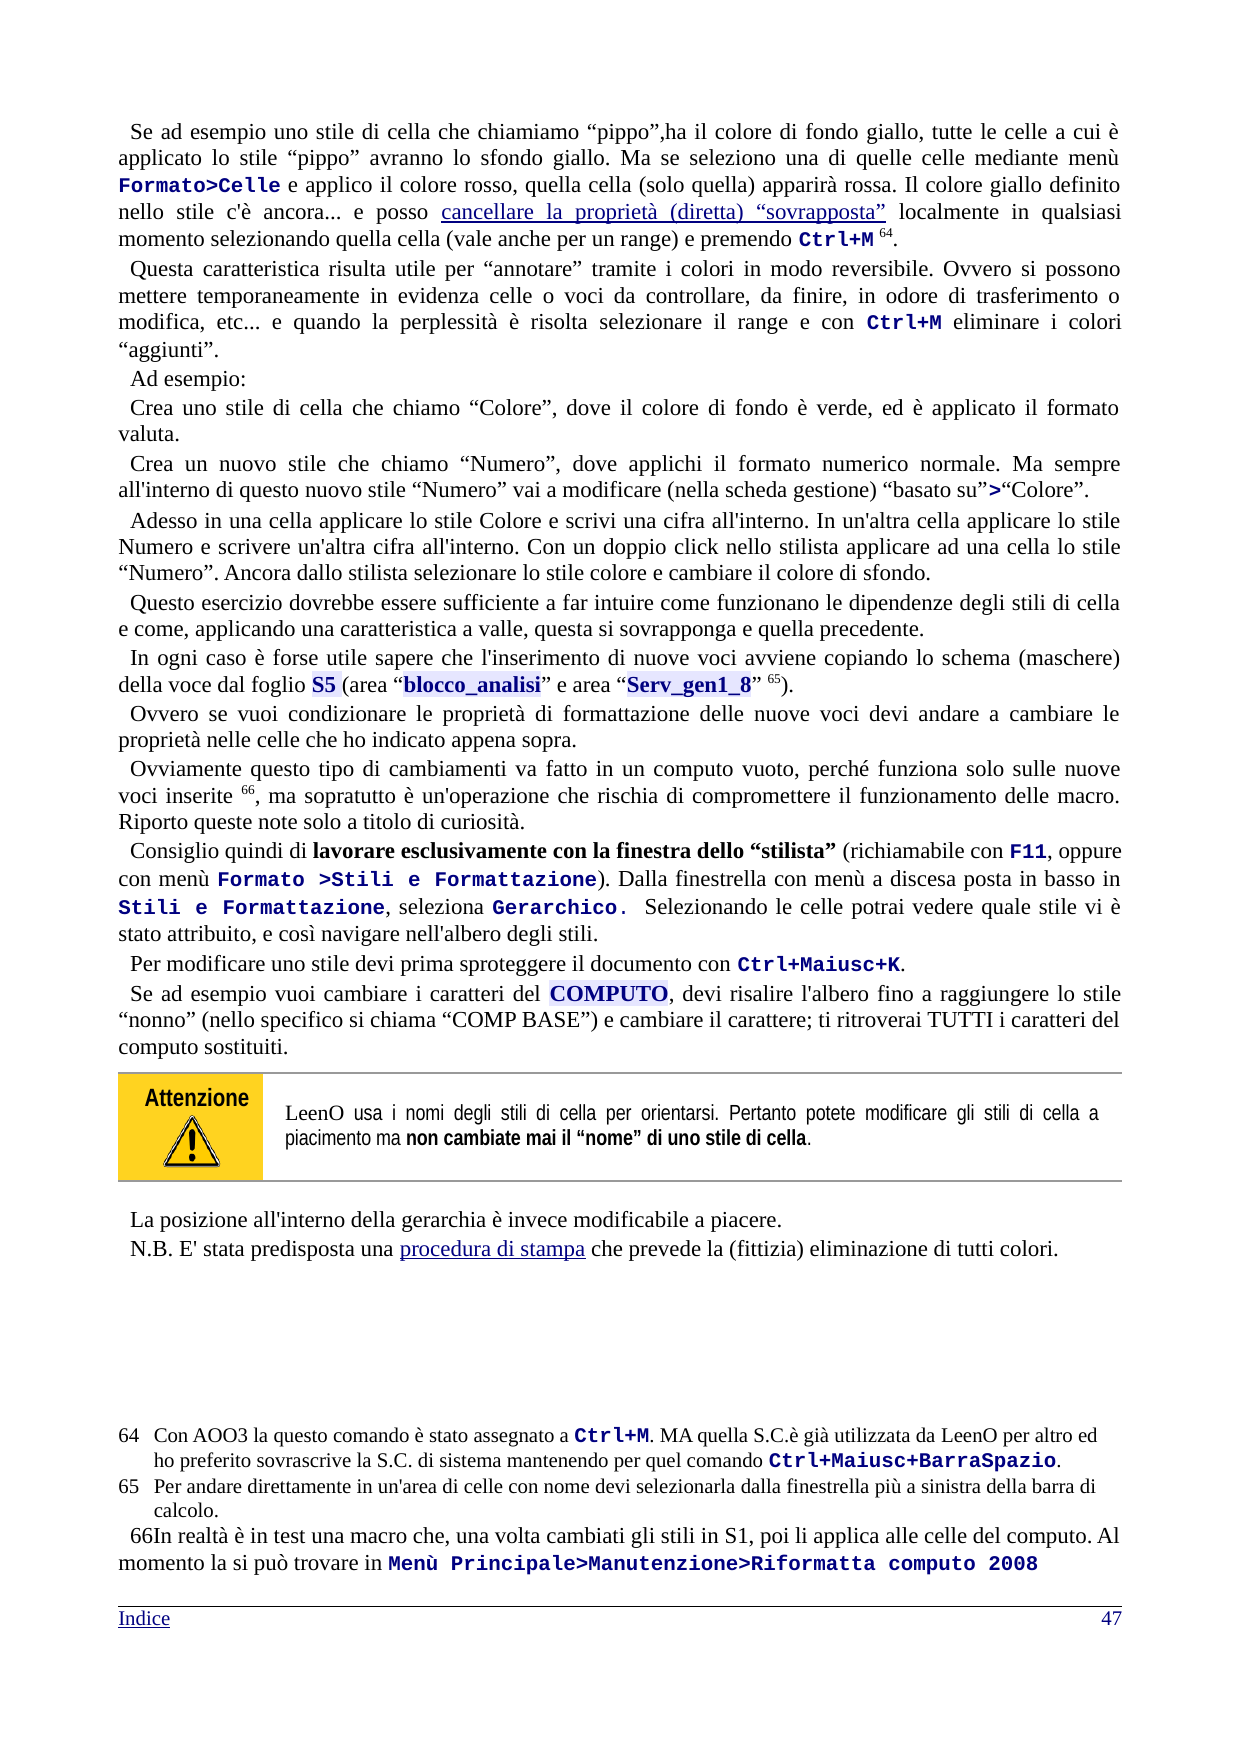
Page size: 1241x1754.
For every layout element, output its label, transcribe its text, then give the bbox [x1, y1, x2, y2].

text In ogni caso è forse utile sapere che l'inserimento di nuove voci avviene copiando lo schema (maschere) della voce dal foglio S5 (area “blocco_analisi” e area “Serv_gen1_8” ). [118, 644, 1122, 697]
text Consiglio quindi di lavorare esclusivamente con la finestra dello “stilista” (richiamabile con F11, oppure con menù Formato >Stili e Formattazione). Dalla finestrella con menù a discesa posta in basso in Stili e Formattazione, seleziona Gerarchico. Selezionando le celle potrai vedere quale stile vi è stato attribuito, e così navigare nell'albero degli stili. [118, 837, 1122, 947]
text Questo esercizio dovrebbe essere sufficiente a far intuire come funzionano le dipendenze degli stili di cella e come, applicando una caratteristica a valle, questa si sovrapponga e quella precedente. [118, 589, 1122, 641]
text Ovvero se vuoi condizionare le proprietà di formattazione delle nuove voci devi andare a cambiare le proprietà nelle celle che ho indicato appena sopra. [118, 700, 1122, 753]
text Adesso in una cella applicare lo stile Colore e scrivi una cifra all'interno. In un'altra cella applicare lo stile Numero e scrivere un'altra cifra all'interno. Con un doppio click nello stilista applicare ad una cella lo stile “Numero”. Ancora dallo stilista selezionare lo stile colore e cambiare il colore di sfondo. [118, 507, 1122, 586]
text Se ad esempio vuoi cambiare i caratteri del COMPUTO, devi risalire l'albero fino a raggiungere lo stile “nonno” (nello specifico si chiama “COMP BASE”) e cambiare il carattere; ti ritroverai TUTTI i caratteri del computo sostituiti. [118, 980, 1122, 1059]
text Crea un nuovo stile che chiamo “Numero”, dove applichi il formato numerico normale. Ma sempre all'interno di questo nuovo stile “Numero” vai a modificare (nella scheda gestione) “basato su”>“Colore”. [118, 450, 1122, 504]
text Con AOO3 la questo comando è stato assegnato a Ctrl+M. MA quella S.C.è già utilizzata da LeenO per altro ed ho preferito sovrascrive la S.C. di sistema mantenendo per quel comando Ctrl+Maiusc+BarraSpazio. [118, 1423, 1122, 1474]
table_header LeenO usa i nomi degli stili di cella per orientarsi. Pertanto potete modificare gli stili di cella a piacimento ma non cambiate mai il “nome” di uno stile di cella. [264, 1074, 1122, 1180]
text Crea uno stile di cella che chiamo “Colore”, dove il colore di fondo è verde, ed è applicato il formato valuta. [118, 394, 1122, 447]
text Questa caratteristica risulta utile per “annotare” tramite i colori in modo reversibile. Ovvero si possono mettere temporaneamente in evidenza celle o voci da controllare, da finire, in odore di trasferimento o modifica, etc... e quando la perplessità è risolta selezionare il range e con Ctrl+M eliminare i colori “aggiunti”. [118, 255, 1122, 362]
text N.B. E' stata predisposta una procedura di stampa che prevede la (fittizia) eliminazione di tutti colori. [118, 1235, 1122, 1262]
text Ad esempio: [118, 365, 1122, 391]
text In realtà è in test una macro che, una volta cambiati gli stili in S1, poi li applica alle celle del computo. Al momento la si può trovare in Menù Principale>Manutenzione>Riformatta computo 2008 [118, 1522, 1122, 1576]
picture [159, 1111, 224, 1171]
table_header Attenzione [118, 1074, 263, 1180]
text La posizione all'interno della gerarchia è invece modificabile a piacere. [118, 1206, 1122, 1232]
text Per modificare uno stile devi prima sproteggere il documento con Ctrl+Maiusc+K. [118, 949, 1122, 977]
text Per andare direttamente in un'area di celle con nome devi selezionarla dalla finestrella più a sinistra della barra di calcolo. [118, 1474, 1122, 1522]
text Se ad esempio uno stile di cella che chiamiamo “pippo”,ha il colore di fondo giallo, tutte le celle a cui è applicato lo stile “pippo” avranno lo sfondo giallo. Ma se seleziono una di quelle celle mediante menù Formato>Celle e applico il colore rosso, quella cella (solo quella) apparirà rossa. Il colore giallo definito nello stile c'è ancora... e posso cancellare la proprietà (diretta) “sovrapposta” localmente in qualsiasi momento selezionando quella cella (vale anche per un range) e premendo Ctrl+M . [118, 118, 1122, 252]
text Ovviamente questo tipo di cambiamenti va fatto in un computo vuoto, perché funziona solo sulle nuove voci inserite , ma sopratutto è un'operazione che rischia di compromettere il funzionamento delle macro. Riporto queste note solo a titolo di curiosità. [118, 756, 1122, 834]
